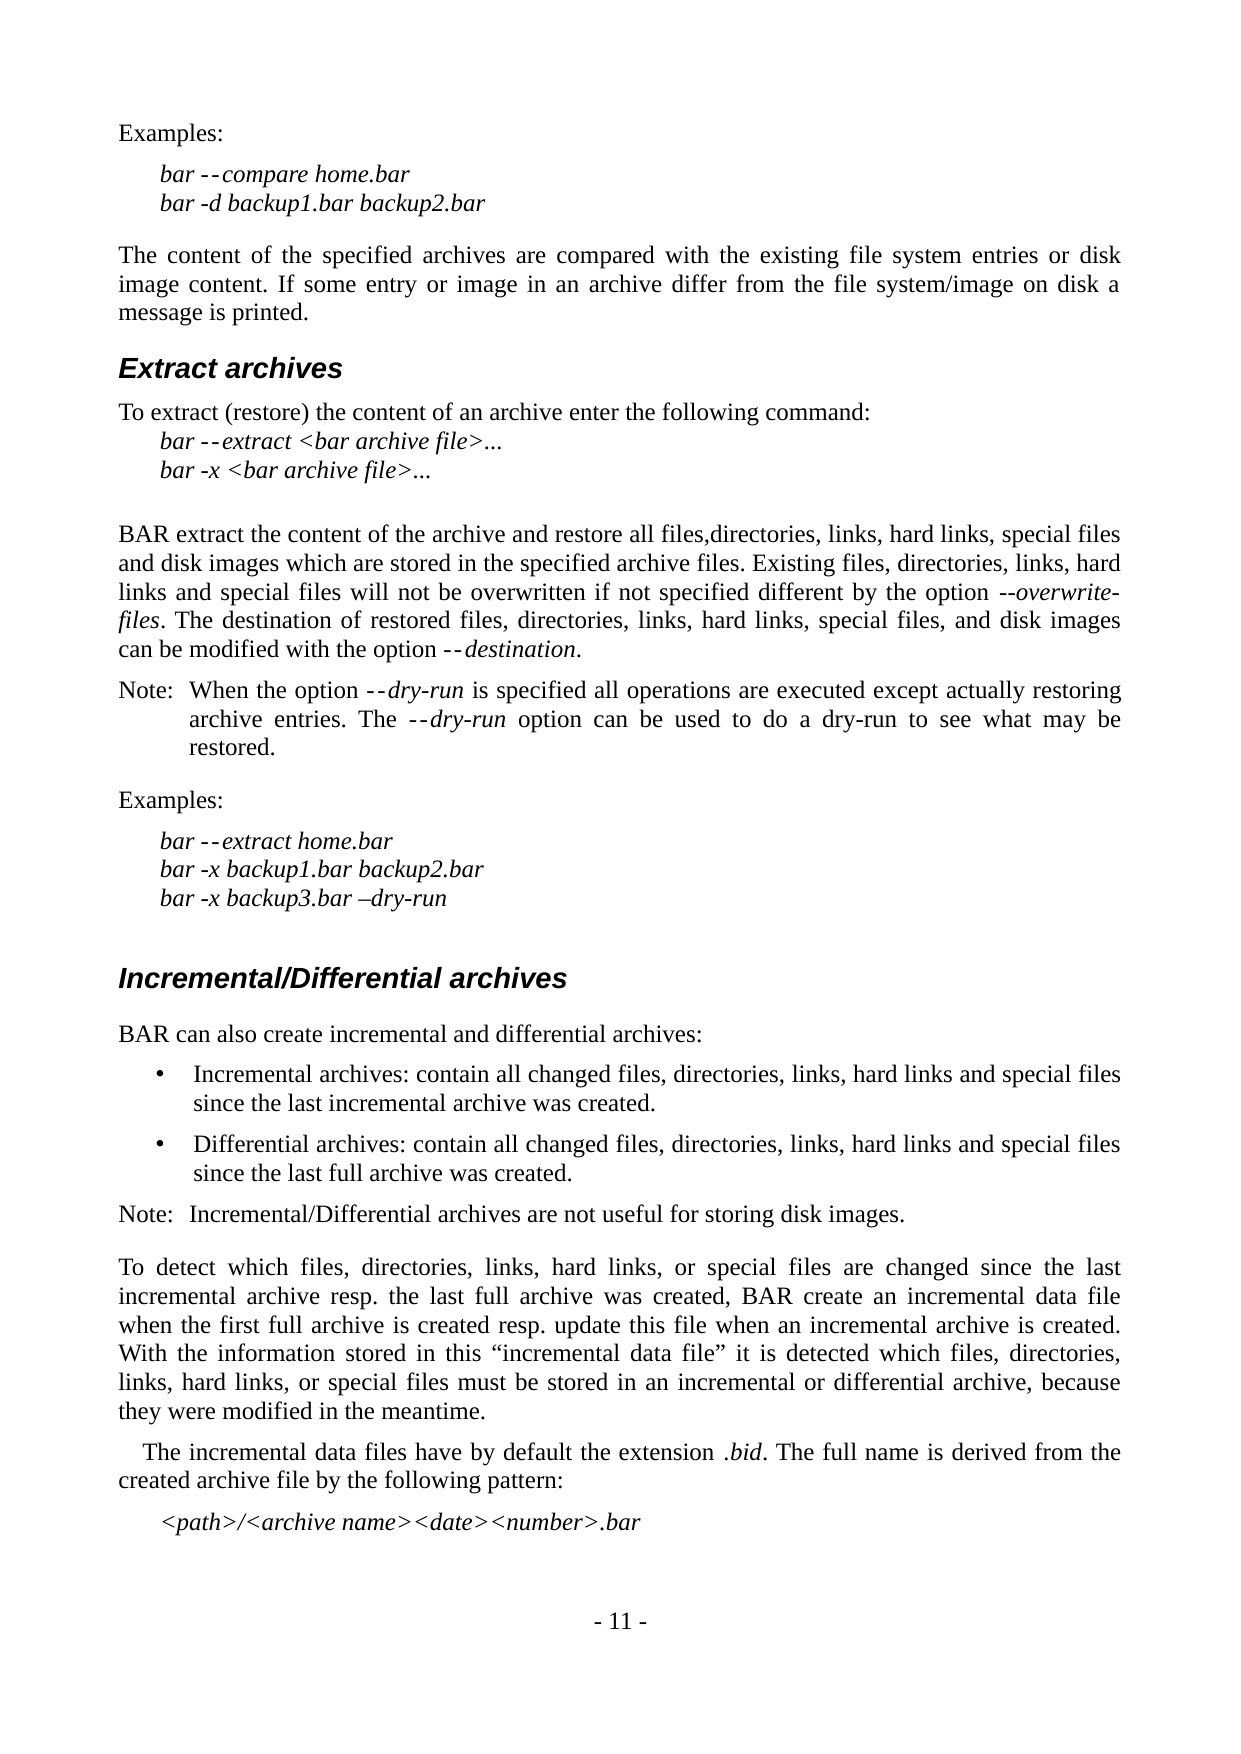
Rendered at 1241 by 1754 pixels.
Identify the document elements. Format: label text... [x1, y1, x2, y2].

text bar -x backup3.bar –dry-run [159, 883, 1122, 912]
text bar ‑‑compare home.bar [159, 159, 1122, 188]
text bar -x backup1.bar backup2.bar [159, 854, 1122, 883]
text Examples: [118, 118, 1122, 147]
text Examples: [118, 785, 1122, 814]
text bar -d backup1.bar backup2.bar [159, 188, 1122, 216]
text bar -x <bar archive file>... [159, 455, 1122, 483]
text bar ‑‑extract home.bar [159, 826, 1122, 854]
subtitle Incremental/Differential archives [118, 961, 1122, 994]
text The incremental data files have by default the extension .bid. The full name is derived from the created archive file by the following pattern: [118, 1437, 1122, 1494]
subtitle Extract archives [118, 351, 1122, 385]
list Differential archives: contain all changed files, directories, links, hard links and special files since the last full archive was created. [156, 1129, 1122, 1187]
text BAR can also create incremental and differential archives: [118, 1019, 1122, 1047]
text To detect which files, directories, links, hard links, or special files are changed since the last incremental archive resp. the last full archive was created, BAR create an incremental data file when the first full archive is created resp. update this file when an incremental archive is created. With the information stored in this “incremental data file” it is detected which files, directories, links, hard links, or special files must be stored in an incremental or differential archive, because they were modified in the meantime. [118, 1252, 1122, 1425]
text Note: When the option ‑‑dry-run is specified all operations are executed except actually restoring archive entries. The ‑‑dry-run option can be used to do a dry-run to see what may be restored. [118, 675, 1122, 761]
text bar ‑‑extract <bar archive file>... [159, 426, 1122, 455]
text Note: Incremental/Differential archives are not useful for storing disk images. [118, 1199, 1122, 1228]
text BAR extract the content of the archive and restore all files,directories, links, hard links, special files and disk images which are stored in the specified archive files. Existing files, directories, links, hard links and special files will not be overwritten if not specified different by the option ‑‑overwrite-files. The destination of restored files, directories, links, hard links, special files, and disk images can be modified with the option ‑‑destination. [118, 519, 1122, 663]
text The content of the specified archives are compared with the existing file system entries or disk image content. If some entry or image in an archive differ from the file system/image on disk a message is printed. [118, 240, 1122, 326]
text To extract (restore) the content of an archive enter the following command: [118, 397, 1122, 426]
list Incremental archives: contain all changed files, directories, links, hard links and special files since the last incremental archive was created. [156, 1059, 1122, 1117]
text <path>/<archive name><date><number>.bar [159, 1507, 1122, 1535]
